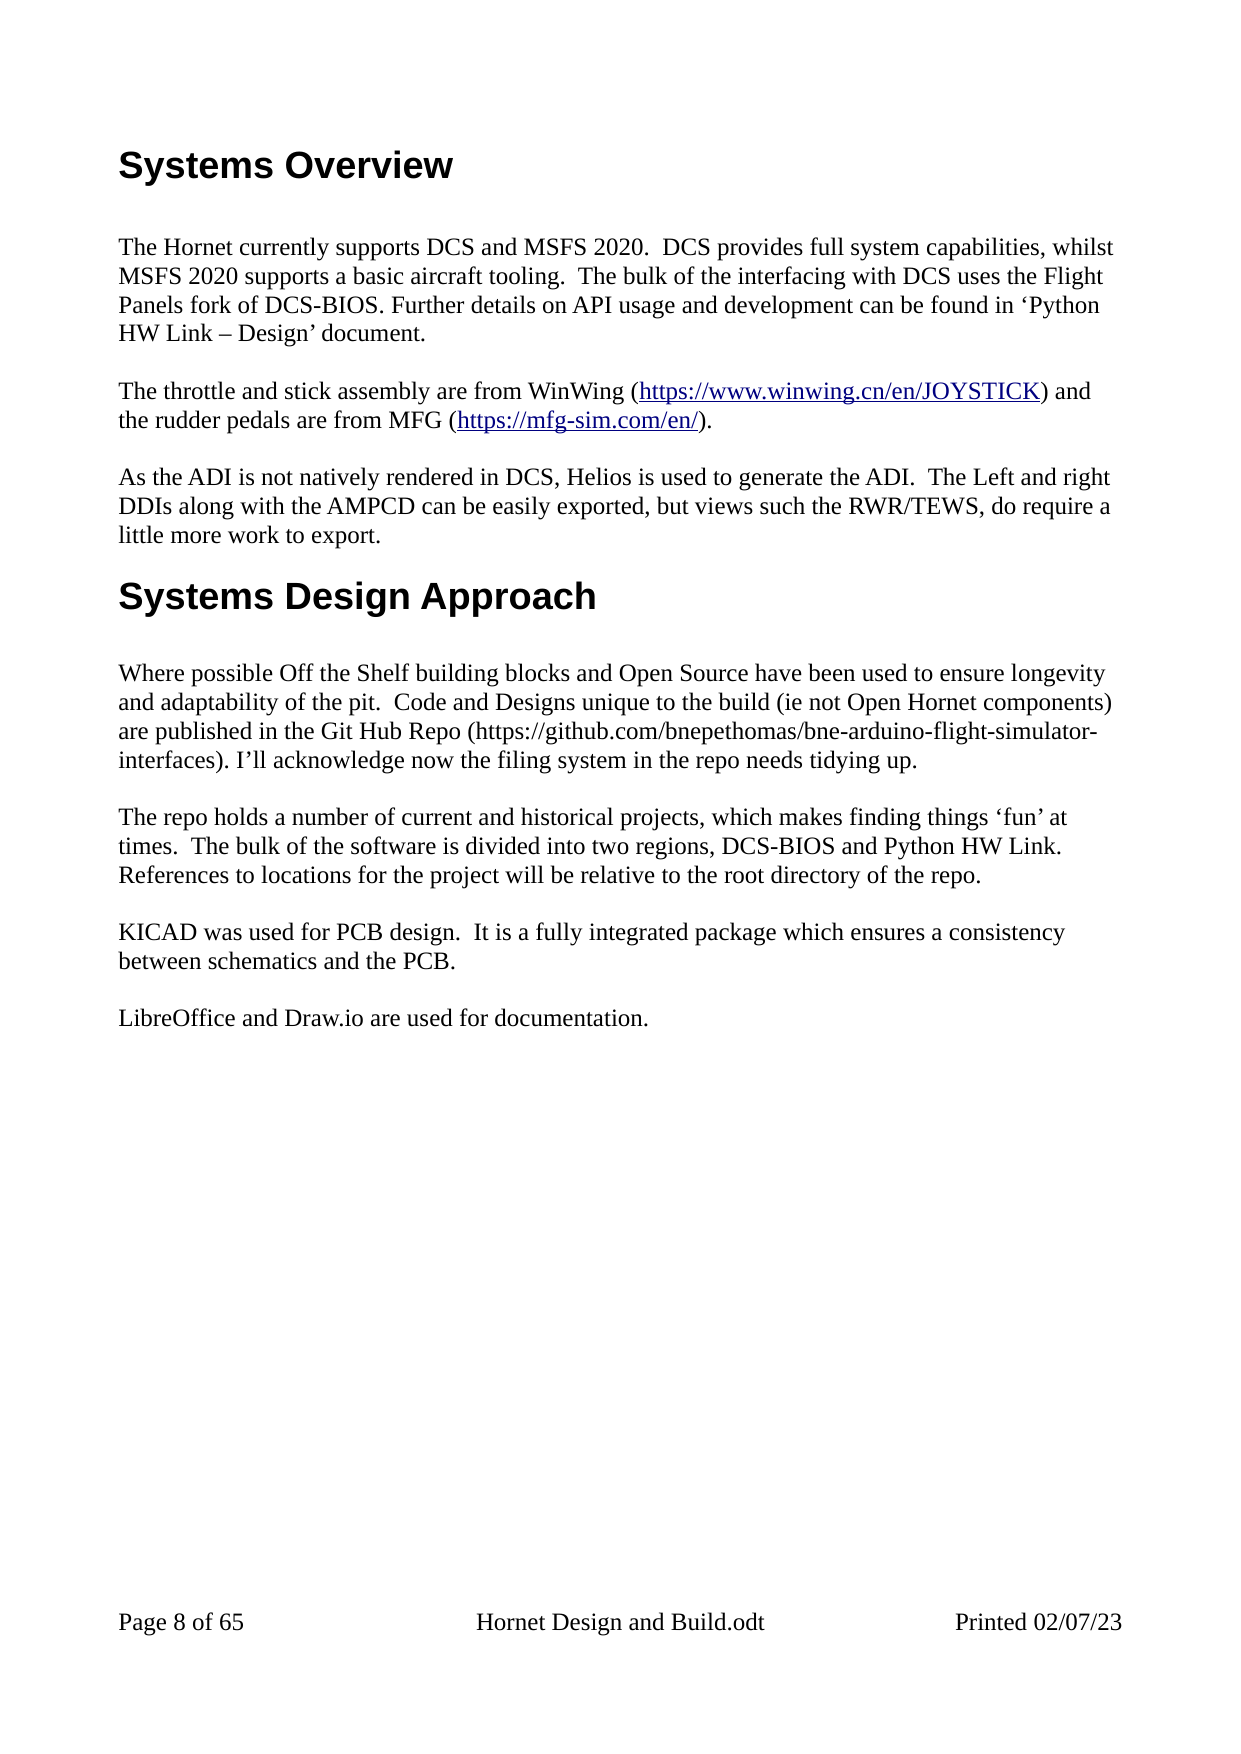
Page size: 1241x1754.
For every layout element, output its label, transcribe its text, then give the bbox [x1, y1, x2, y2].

text The throttle and stick assembly are from WinWing (https://www.winwing.cn/en/JOYSTICK) and the rudder pedals are from MFG (https://mfg-sim.com/en/). [118, 376, 1122, 433]
text The Hornet currently supports DCS and MSFS 2020. DCS provides full system capabilities, whilst MSFS 2020 supports a basic aircraft tooling. The bulk of the interfacing with DCS uses the Flight Panels fork of DCS-BIOS. Further details on API usage and development can be found in ‘Python HW Link – Design’ document. [118, 232, 1122, 347]
text LibreOffice and Draw.io are used for documentation. [118, 1003, 1122, 1032]
subtitle Systems Design Approach [118, 573, 1122, 617]
text As the ADI is not natively rendered in DCS, Helios is used to generate the ADI. The Left and right DDIs along with the AMPCD can be easily exported, but views such the RWR/TEWS, do require a little more work to export. [118, 462, 1122, 548]
text KICAD was used for PCB design. It is a fully integrated package which ensures a consistency between schematics and the PCB. [118, 917, 1122, 975]
subtitle Systems Overview [118, 143, 1122, 187]
text The repo holds a number of current and historical projects, which makes finding things ‘fun’ at times. The bulk of the software is divided into two regions, DCS-BIOS and Python HW Link. References to locations for the project will be relative to the root directory of the repo. [118, 802, 1122, 888]
text Where possible Off the Shelf building blocks and Open Source have been used to ensure longevity and adaptability of the pit. Code and Designs unique to the build (ie not Open Hornet components) are published in the Git Hub Repo (https://github.com/bnepethomas/bne-arduino-flight-simulator-interfaces). I’ll acknowledge now the filing system in the repo needs tidying up. [118, 658, 1122, 773]
